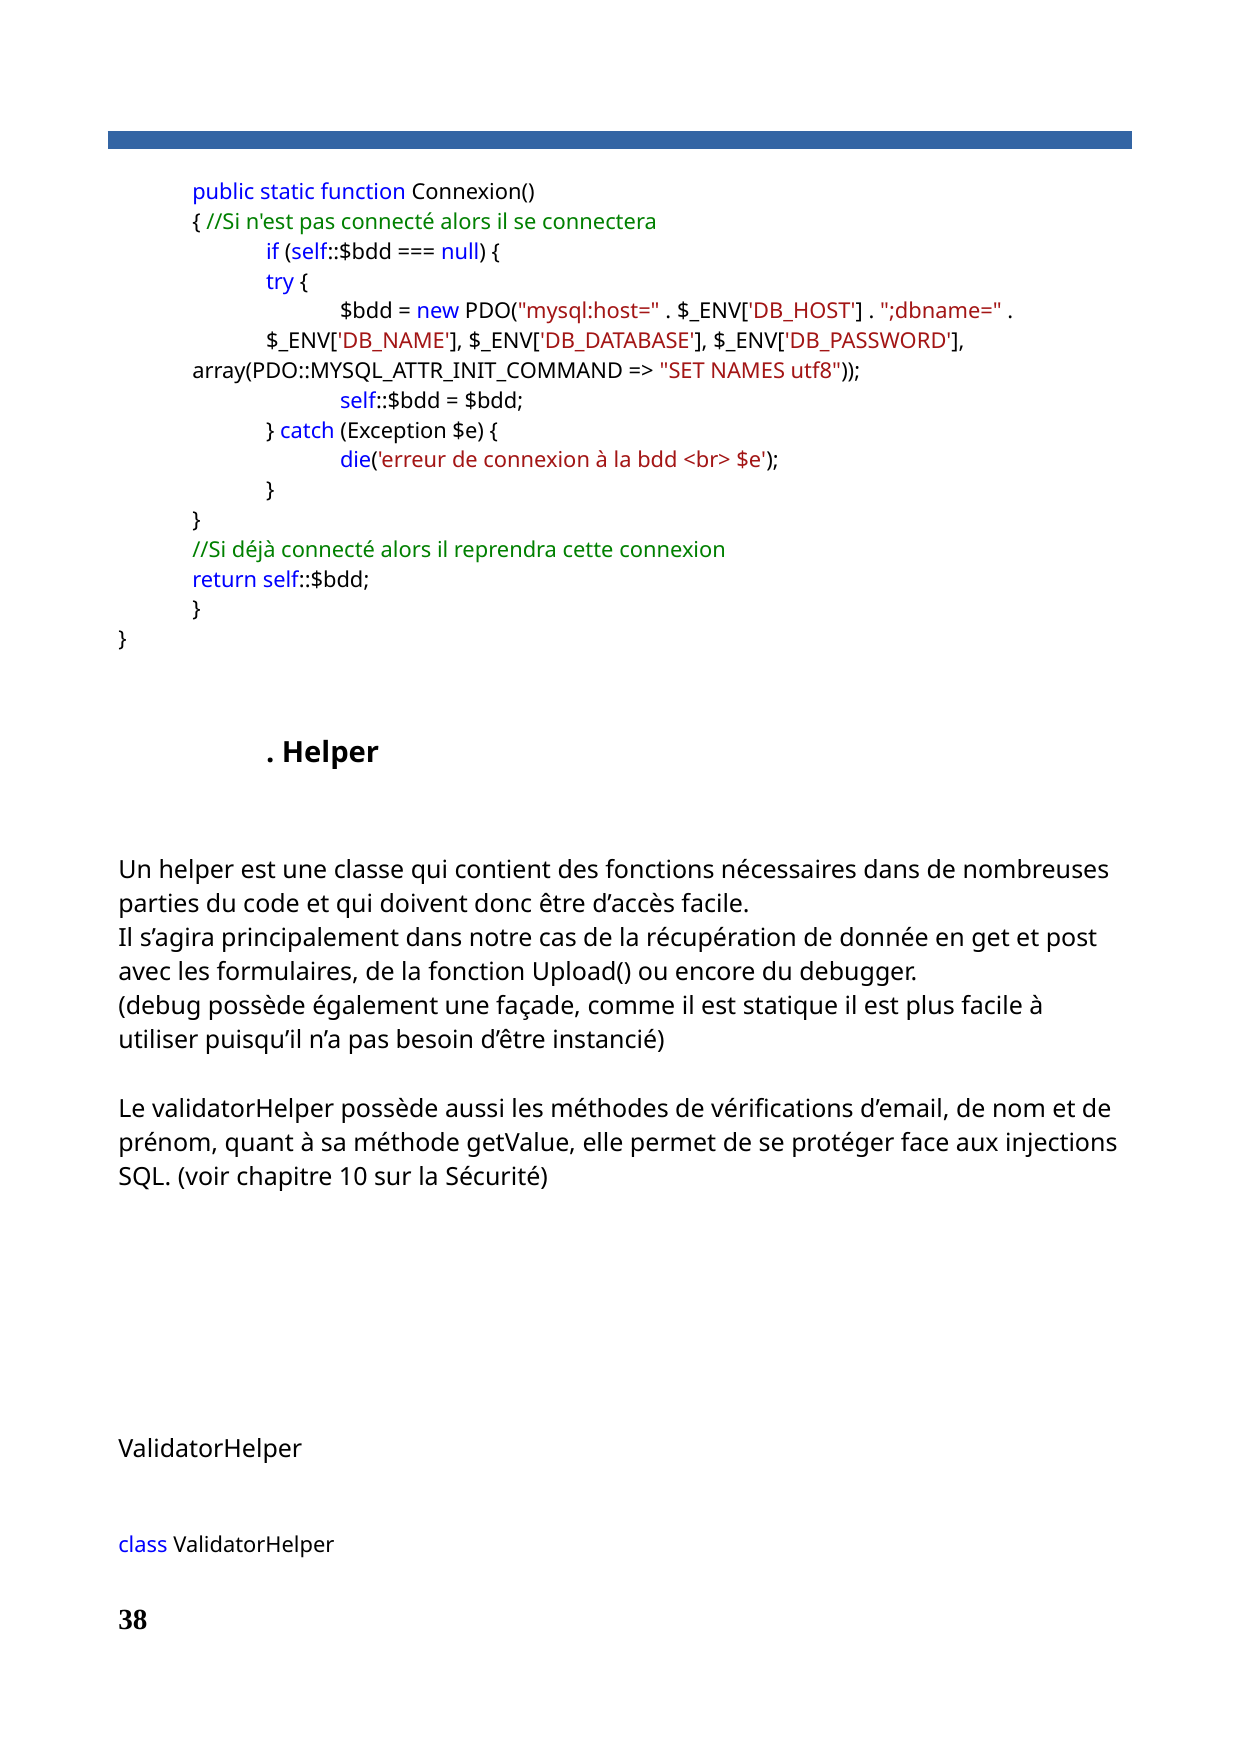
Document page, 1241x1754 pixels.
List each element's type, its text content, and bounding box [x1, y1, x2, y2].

text //Si déjà connecté alors il reprendra cette connexion [118, 534, 1122, 564]
text return self::$bdd; [118, 564, 1122, 593]
text $bdd = new PDO("mysql:host=" . $_ENV['DB_HOST'] . ";dbname=" . $_ENV['DB_NAME'], $_ENV['DB_DATABASE'], $_ENV['DB_PASSWORD'], array(PDO::MYSQL_ATTR_INIT_COMMAND => "SET NAMES utf8")); [118, 296, 1122, 385]
text { //Si n'est pas connecté alors il se connectera [118, 206, 1122, 236]
text if (self::$bdd === null) { [118, 236, 1122, 266]
text self::$bdd = $bdd; [118, 385, 1122, 415]
text class ValidatorHelper [118, 1529, 1122, 1558]
text Il s’agira principalement dans notre cas de la récupération de donnée en get et post avec les formulaires, de la fonction Upload() ou encore du debugger. [118, 920, 1122, 988]
text } [118, 504, 1122, 534]
text Un helper est une classe qui contient des fonctions nécessaires dans de nombreuses parties du code et qui doivent donc être d’accès facile. [118, 852, 1122, 920]
text } [118, 474, 1122, 504]
text public static function Connexion() [118, 176, 1122, 206]
text } [118, 593, 1122, 623]
text (debug possède également une façade, comme il est statique il est plus facile à utiliser puisqu’il n’a pas besoin d’être instancié) [118, 988, 1122, 1056]
text } [118, 623, 1122, 653]
text ValidatorHelper [118, 1431, 1122, 1465]
subtitle . Helper [118, 731, 1122, 771]
text Le validatorHelper possède aussi les méthodes de vérifications d’email, de nom et de prénom, quant à sa méthode getValue, elle permet de se protéger face aux injections SQL. (voir chapitre 10 sur la Sécurité) [118, 1090, 1122, 1192]
text } catch (Exception $e) { [118, 415, 1122, 444]
text die('erreur de connexion à la bdd <br> $e'); [118, 444, 1122, 474]
text try { [118, 266, 1122, 296]
